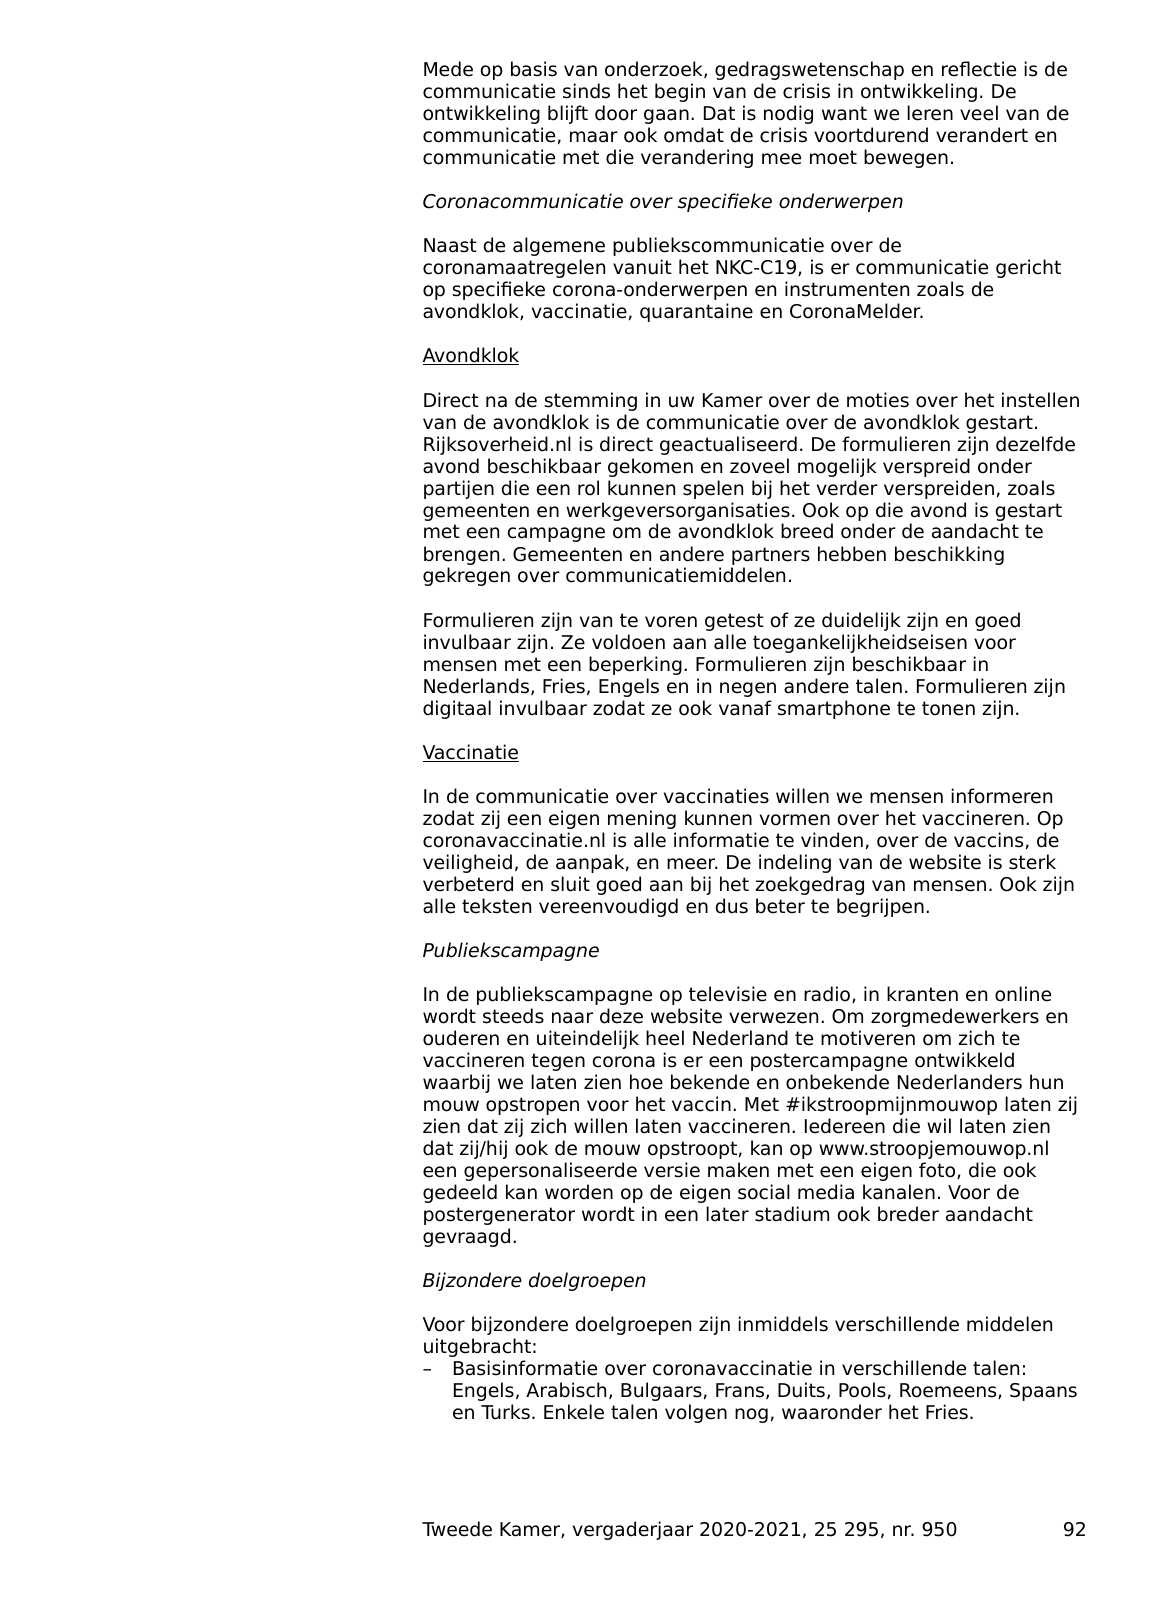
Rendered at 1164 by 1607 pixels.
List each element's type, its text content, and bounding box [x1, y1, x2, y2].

text Direct na de stemming in uw Kamer over de moties over het instellen van de avondklok is de communicatie over de avondklok gestart. Rijksoverheid.nl is direct geactualiseerd. De formulieren zijn dezelfde avond beschikbaar gekomen en zoveel mogelijk verspreid onder partijen die een rol kunnen spelen bij het verder verspreiden, zoals gemeenten en werkgeversorganisaties. Ook op die avond is gestart met een campagne om de avondklok breed onder de aandacht te brengen. Gemeenten en andere partners hebben beschikking gekregen over communicatiemiddelen. [422, 389, 1087, 587]
text In de communicatie over vaccinaties willen we mensen informeren zodat zij een eigen mening kunnen vormen over het vaccineren. Op coronavaccinatie.nl is alle informatie te vinden, over de vaccins, de veiligheid, de aanpak, en meer. De indeling van de website is sterk verbeterd en sluit goed aan bij het zoekgedrag van mensen. Ook zijn alle teksten vereenvoudigd en dus beter te begrijpen. [422, 786, 1087, 918]
text Naast de algemene publiekscommunicatie over de coronamaatregelen vanuit het NKC-C19, is er communicatie gericht op specifieke corona-onderwerpen en instrumenten zoals de avondklok, vaccinatie, quarantaine en CoronaMelder. [422, 235, 1087, 323]
subtitle Coronacommunicatie over specifieke onderwerpen [422, 191, 1087, 213]
text Mede op basis van onderzoek, gedragswetenschap en reflectie is de communicatie sinds het begin van de crisis in ontwikkeling. De ontwikkeling blijft door gaan. Dat is nodig want we leren veel van de communicatie, maar ook omdat de crisis voortdurend verandert en communicatie met die verandering mee moet bewegen. [422, 59, 1087, 169]
subtitle Vaccinatie [422, 742, 1087, 764]
text – Basisinformatie over coronavaccinatie in verschillende talen: Engels, Arabisch, Bulgaars, Frans, Duits, Pools, Roemeens, Spaans en Turks. Enkele talen volgen nog, waaronder het Fries. [422, 1358, 1087, 1424]
text In de publiekscampagne op televisie en radio, in kranten en online wordt steeds naar deze website verwezen. Om zorgmedewerkers en ouderen en uiteindelijk heel Nederland te motiveren om zich te vaccineren tegen corona is er een postercampagne ontwikkeld waarbij we laten zien hoe bekende en onbekende Nederlanders hun mouw opstropen voor het vaccin. Met #ikstroopmijnmouwop laten zij zien dat zij zich willen laten vaccineren. Iedereen die wil laten zien dat zij/hij ook de mouw opstroopt, kan op www.stroopjemouwop.nl een gepersonaliseerde versie maken met een eigen foto, die ook gedeeld kan worden op de eigen social media kanalen. Voor de postergenerator wordt in een later stadium ook breder aandacht gevraagd. [422, 984, 1087, 1248]
subtitle Avondklok [422, 345, 1087, 367]
subtitle Publiekscampagne [422, 940, 1087, 962]
text Formulieren zijn van te voren getest of ze duidelijk zijn en goed invulbaar zijn. Ze voldoen aan alle toegankelijkheidseisen voor mensen met een beperking. Formulieren zijn beschikbaar in Nederlands, Fries, Engels en in negen andere talen. Formulieren zijn digitaal invulbaar zodat ze ook vanaf smartphone te tonen zijn. [422, 609, 1087, 719]
text Voor bijzondere doelgroepen zijn inmiddels verschillende middelen uitgebracht: [422, 1314, 1087, 1358]
subtitle Bijzondere doelgroepen [422, 1270, 1087, 1292]
